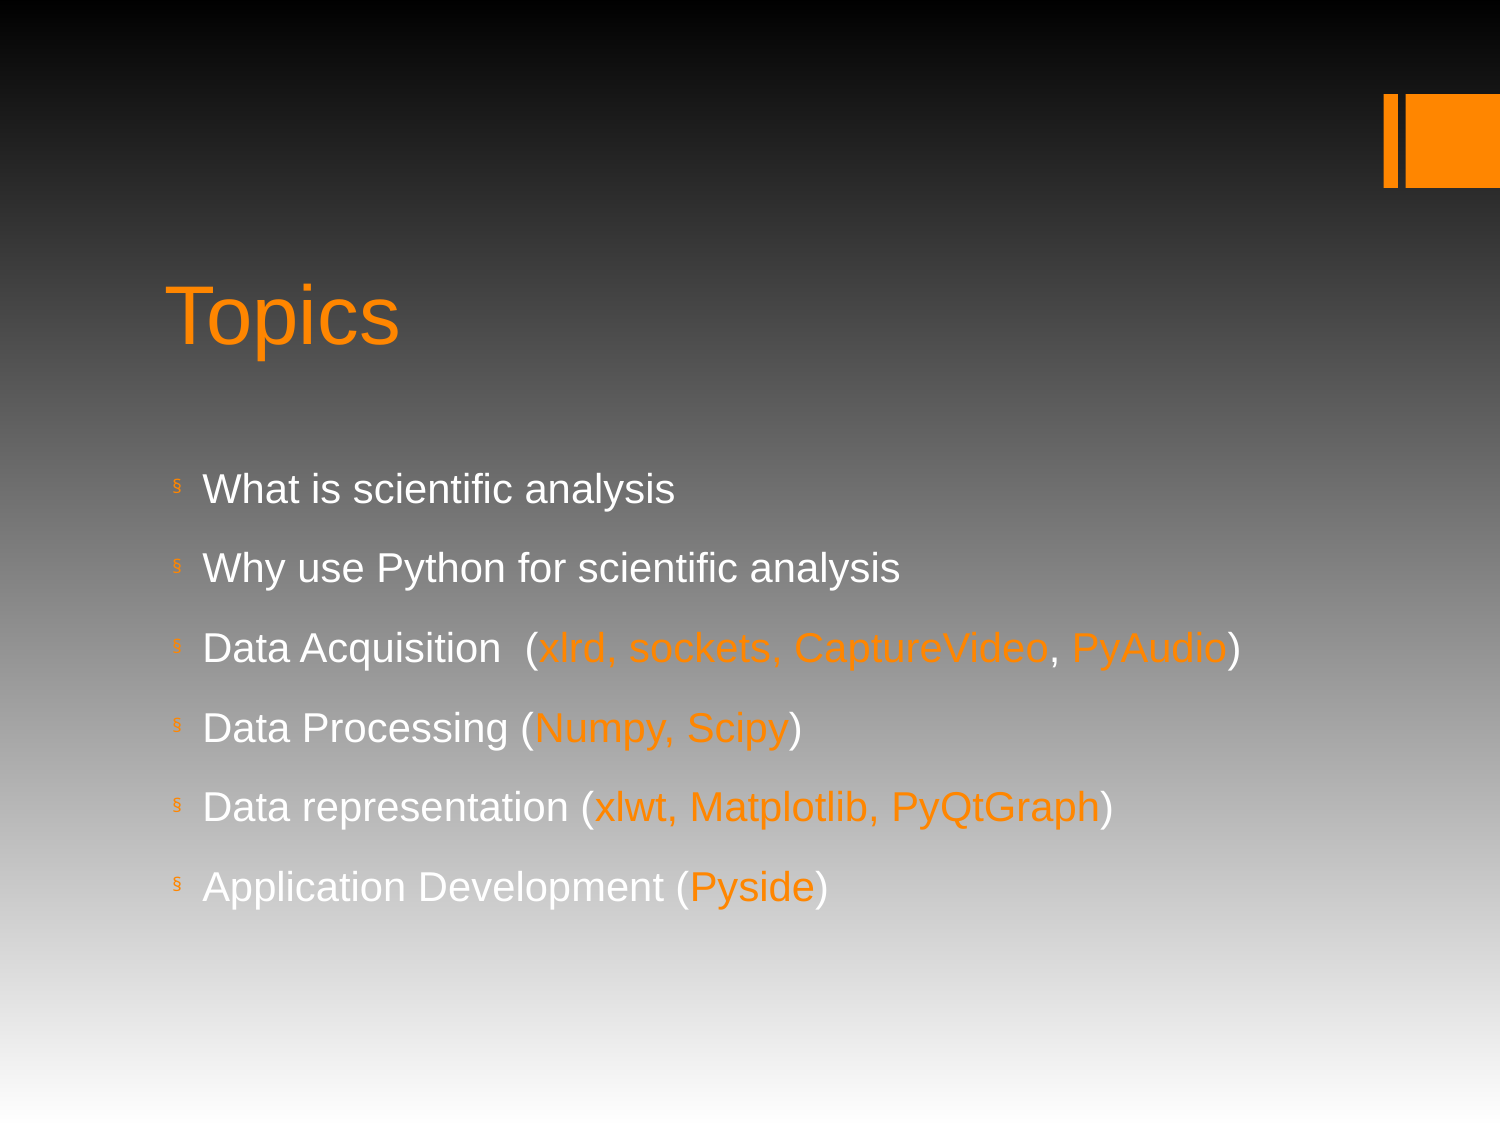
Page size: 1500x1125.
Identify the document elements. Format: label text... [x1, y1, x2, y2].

title Topics [150, 253, 1350, 443]
list What is scientific analysis Why use Python for scientific analysis Data Acquisition (xlrd, sockets, CaptureVideo, PyAudio) Data Processing (Numpy, Scipy) Data representation (xlwt, Matplotlib, PyQtGraph) Application Development (Pyside) [150, 454, 1350, 1035]
